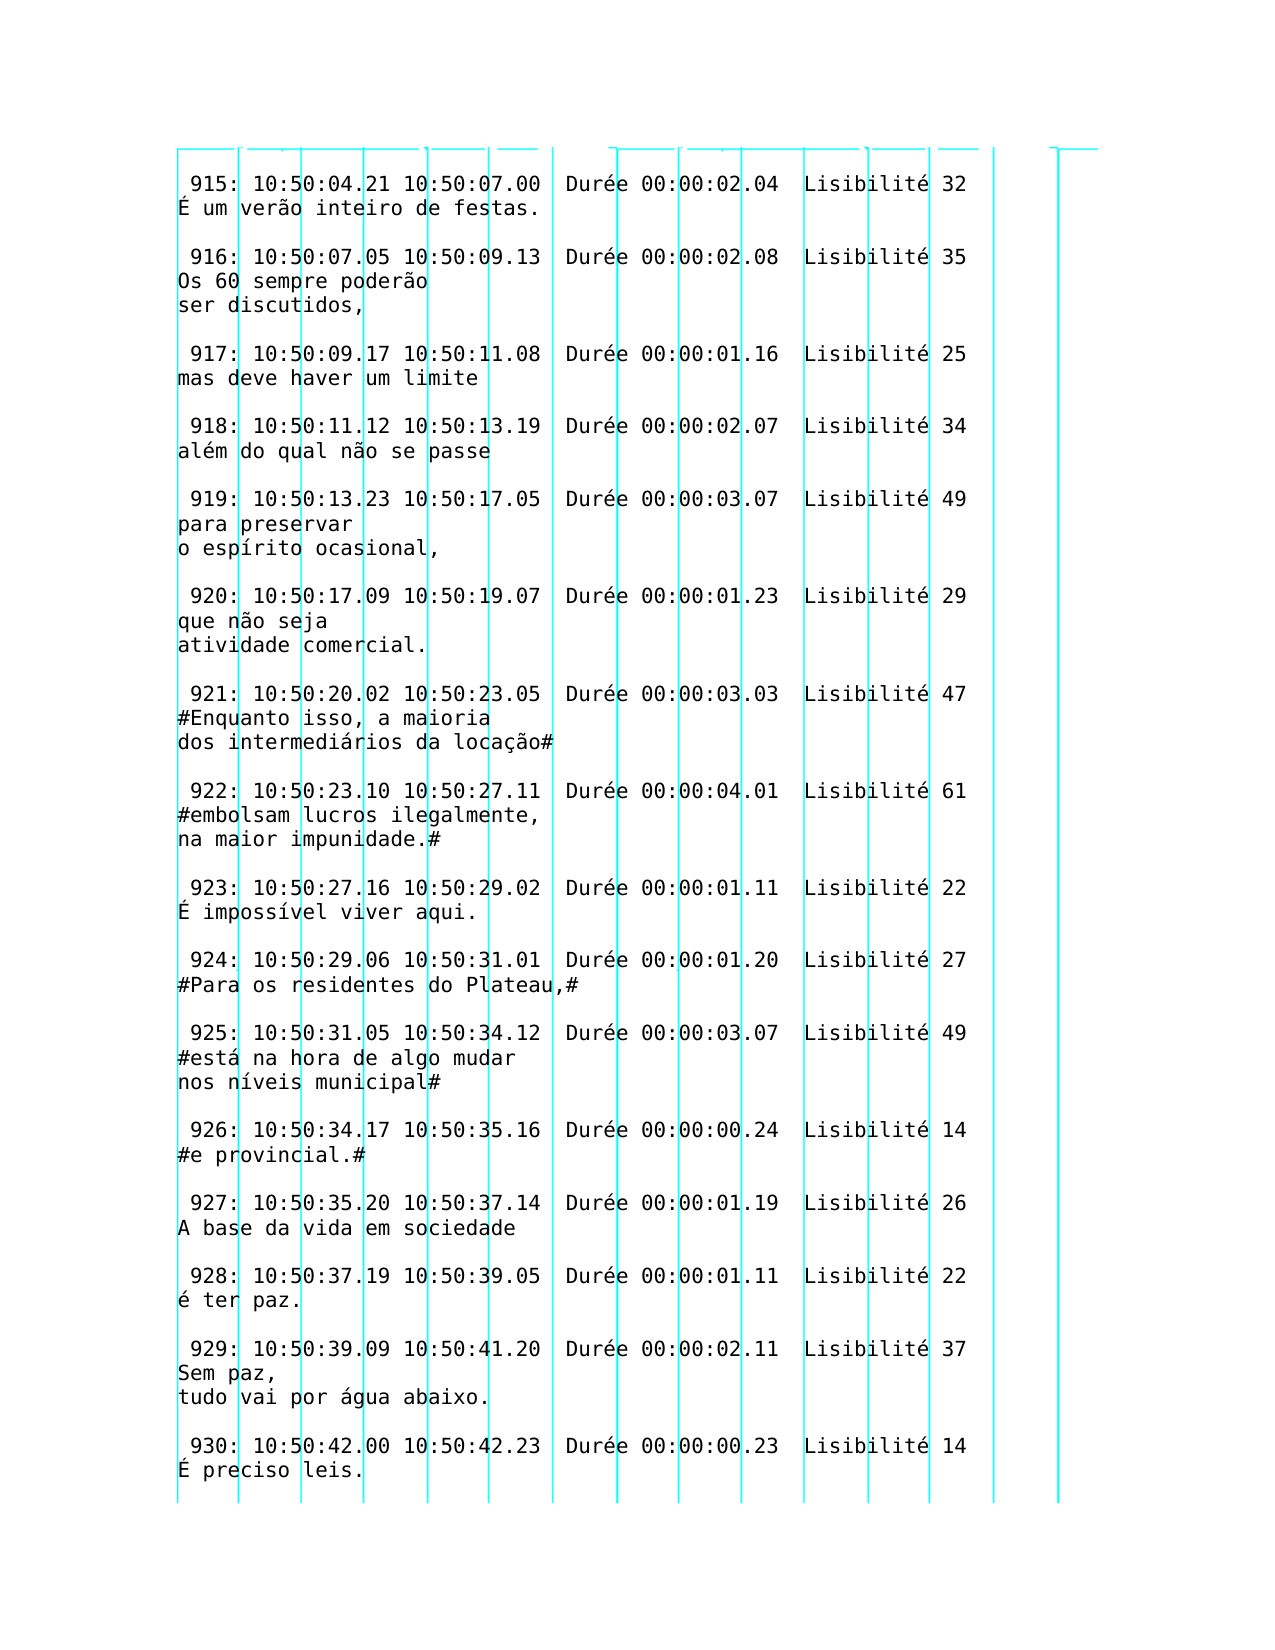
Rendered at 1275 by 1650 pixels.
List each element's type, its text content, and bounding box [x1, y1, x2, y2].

text #Para os residentes do Plateau,# [177, 973, 1098, 997]
text 925: 10:50:31.05 10:50:34.12 Durée 00:00:03.07 Lisibilité 49 [177, 1021, 1098, 1046]
text #e provincial.# [177, 1143, 1098, 1167]
text É preciso leis. [177, 1458, 1098, 1482]
text nos níveis municipal# [177, 1070, 1098, 1094]
text que não seja [177, 609, 1098, 633]
text é ter paz. [177, 1288, 1098, 1313]
text 919: 10:50:13.23 10:50:17.05 Durée 00:00:03.07 Lisibilité 49 [177, 487, 1098, 512]
text 921: 10:50:20.02 10:50:23.05 Durée 00:00:03.03 Lisibilité 47 [177, 682, 1098, 706]
text 915: 10:50:04.21 10:50:07.00 Durée 00:00:02.04 Lisibilité 32 [177, 172, 1098, 196]
text 918: 10:50:11.12 10:50:13.19 Durée 00:00:02.07 Lisibilité 34 [177, 414, 1098, 439]
text para preservar [177, 512, 1098, 536]
text #embolsam lucros ilegalmente, [177, 803, 1098, 827]
text o espírito ocasional, [177, 536, 1098, 560]
text ser discutidos, [177, 293, 1098, 317]
text A base da vida em sociedade [177, 1216, 1098, 1240]
text É um verão inteiro de festas. [177, 196, 1098, 220]
text 923: 10:50:27.16 10:50:29.02 Durée 00:00:01.11 Lisibilité 22 [177, 876, 1098, 900]
text #está na hora de algo mudar [177, 1046, 1098, 1070]
text #Enquanto isso, a maioria [177, 706, 1098, 730]
text 927: 10:50:35.20 10:50:37.14 Durée 00:00:01.19 Lisibilité 26 [177, 1191, 1098, 1216]
text Os 60 sempre poderão [177, 269, 1098, 293]
text atividade comercial. [177, 633, 1098, 657]
text Sem paz, [177, 1361, 1098, 1385]
text 929: 10:50:39.09 10:50:41.20 Durée 00:00:02.11 Lisibilité 37 [177, 1337, 1098, 1361]
text 920: 10:50:17.09 10:50:19.07 Durée 00:00:01.23 Lisibilité 29 [177, 584, 1098, 609]
text 930: 10:50:42.00 10:50:42.23 Durée 00:00:00.23 Lisibilité 14 [177, 1434, 1098, 1458]
picture [177, 147, 1098, 1503]
text 924: 10:50:29.06 10:50:31.01 Durée 00:00:01.20 Lisibilité 27 [177, 948, 1098, 973]
text 922: 10:50:23.10 10:50:27.11 Durée 00:00:04.01 Lisibilité 61 [177, 779, 1098, 803]
text além do qual não se passe [177, 439, 1098, 463]
text 928: 10:50:37.19 10:50:39.05 Durée 00:00:01.11 Lisibilité 22 [177, 1264, 1098, 1288]
text 926: 10:50:34.17 10:50:35.16 Durée 00:00:00.24 Lisibilité 14 [177, 1118, 1098, 1143]
text mas deve haver um limite [177, 366, 1098, 390]
text dos intermediários da locação# [177, 730, 1098, 754]
text 917: 10:50:09.17 10:50:11.08 Durée 00:00:01.16 Lisibilité 25 [177, 342, 1098, 366]
text É impossível viver aqui. [177, 900, 1098, 924]
text tudo vai por água abaixo. [177, 1385, 1098, 1410]
text 916: 10:50:07.05 10:50:09.13 Durée 00:00:02.08 Lisibilité 35 [177, 245, 1098, 269]
text na maior impunidade.# [177, 827, 1098, 851]
